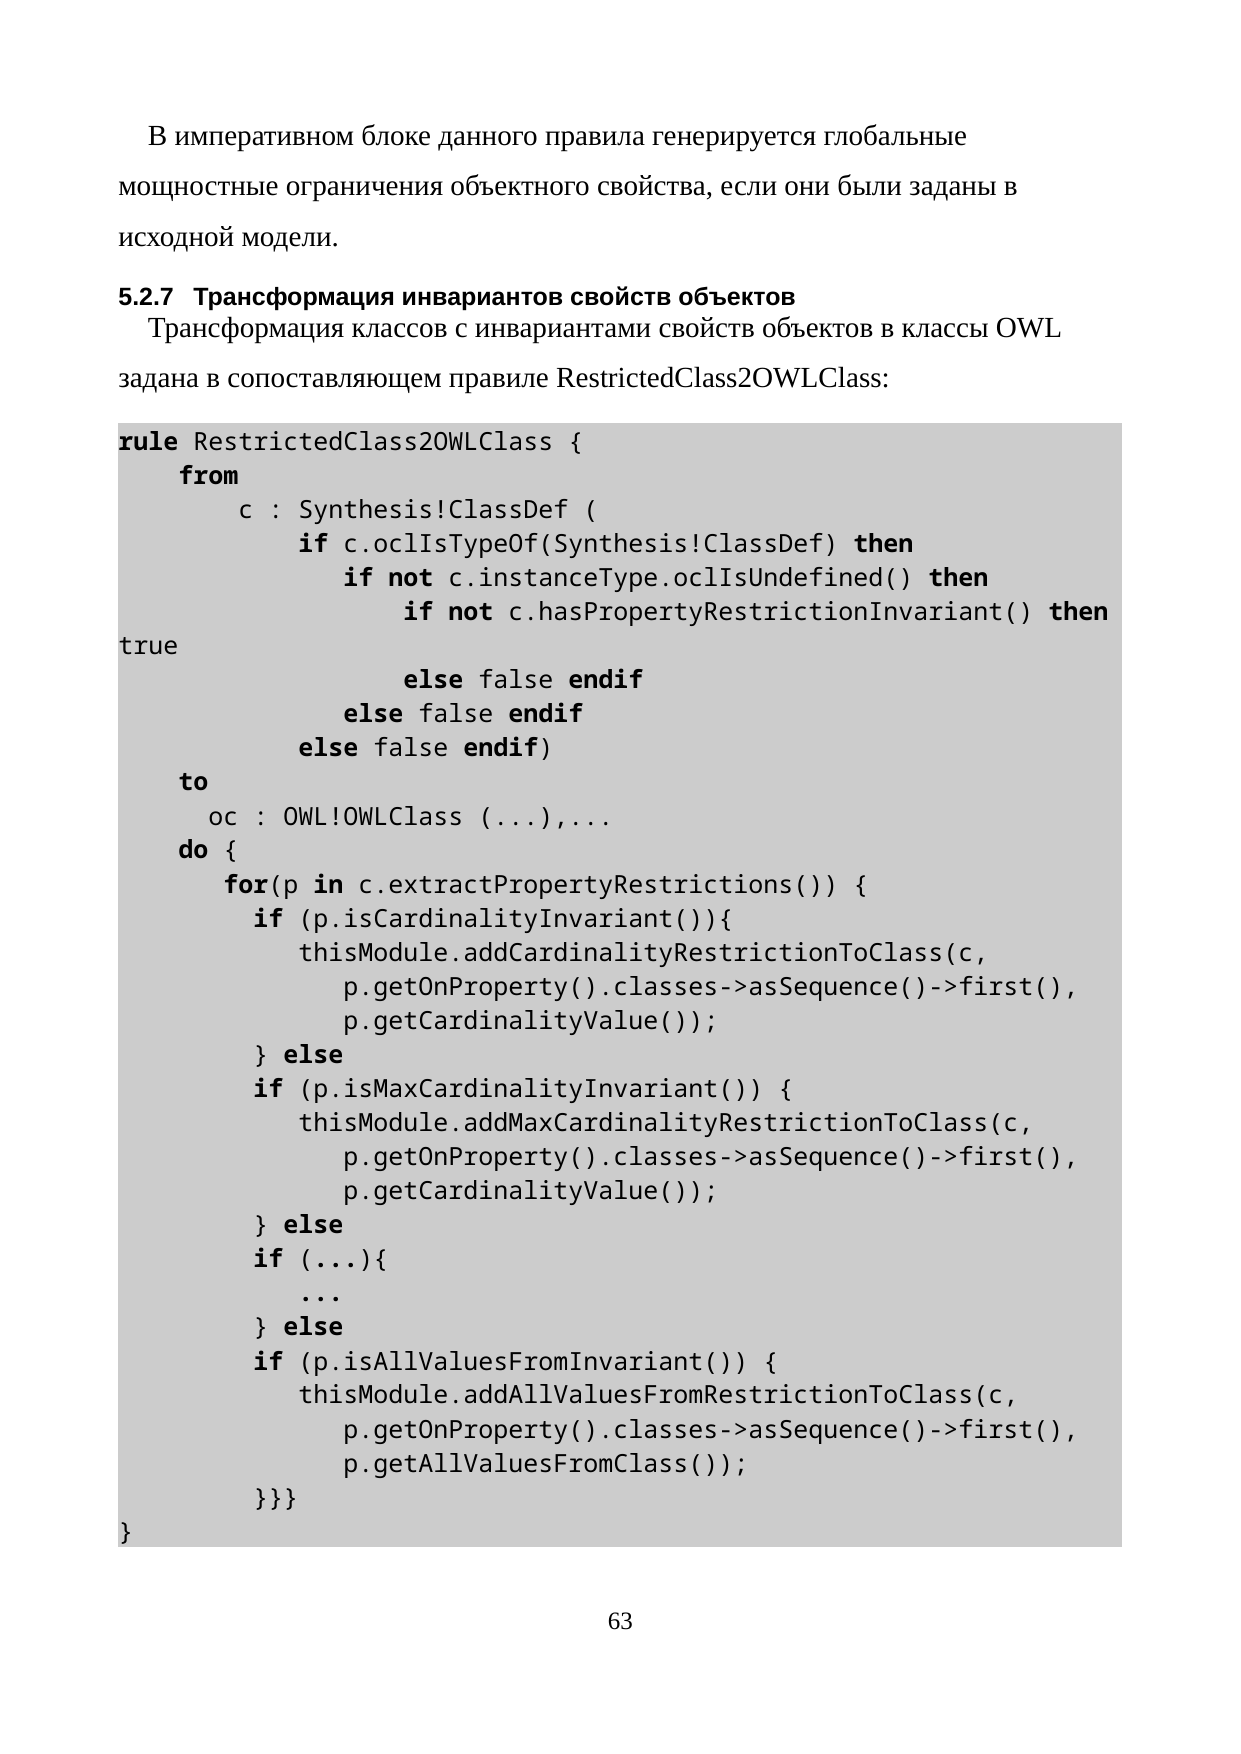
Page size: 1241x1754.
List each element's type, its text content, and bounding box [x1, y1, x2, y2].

text rule RestrictedClass2OWLClass { from c : Synthesis!ClassDef ( if c.oclIsTypeOf(Synthesis!ClassDef) then if not c.instanceType.oclIsUndefined() then if not c.hasPropertyRestrictionInvariant() then true else false endif else false endif else false endif) to oc : OWL!OWLClass (...),... do { for(p in c.extractPropertyRestrictions()) { if (p.isCardinalityInvariant()){ thisModule.addCardinalityRestrictionToClass(c, p.getOnProperty().classes->asSequence()->first(), p.getCardinalityValue()); } else if (p.isMaxCardinalityInvariant()) { thisModule.addMaxCardinalityRestrictionToClass(c, p.getOnProperty().classes->asSequence()->first(), p.getCardinalityValue()); } else if (...){ ... } else if (p.isAllValuesFromInvariant()) { thisModule.addAllValuesFromRestrictionToClass(c, p.getOnProperty().classes->asSequence()->first(), p.getAllValuesFromClass()); }}} } [118, 423, 1122, 1547]
subtitle Трансформация инвариантов свойств объектов [118, 282, 1122, 310]
text В императивном блоке данного правила генерируется глобальные мощностные ограничения объектного свойства, если они были заданы в исходной модели. [118, 118, 1122, 252]
text Трансформация классов с инвариантами свойств объектов в классы OWL задана в сопоставляющем правиле RestrictedClass2OWLClass: [118, 310, 1122, 394]
